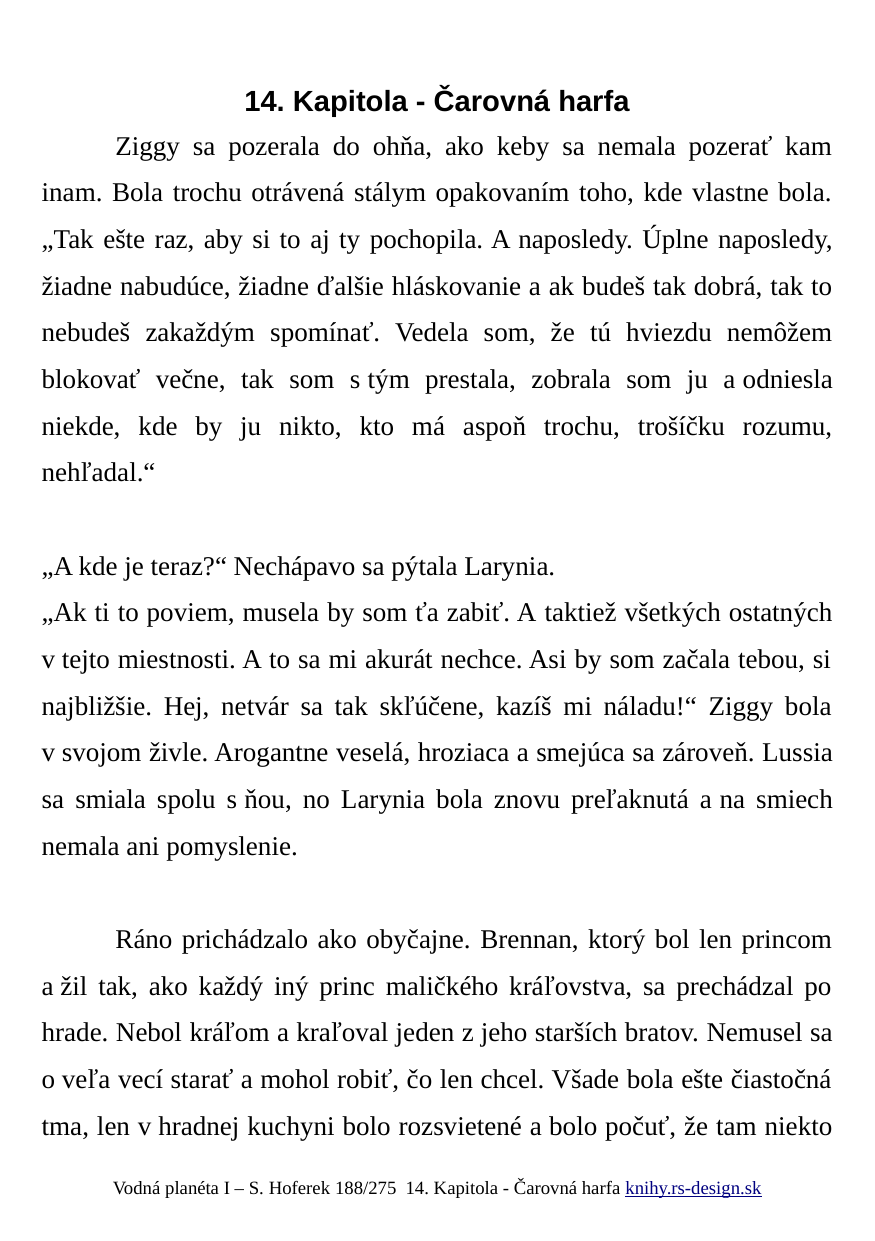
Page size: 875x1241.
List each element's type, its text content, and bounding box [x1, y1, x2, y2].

text Ziggy sa pozerala do ohňa, ako keby sa nemala pozerať kam inam. Bola trochu otrávená stálym opakovaním toho, kde vlastne bola. „Tak ešte raz, aby si to aj ty pochopila. A naposledy. Úplne naposledy, žiadne nabudúce, žiadne ďalšie hláskovanie a ak budeš tak dobrá, tak to nebudeš zakaždým spomínať. Vedela som, že tú hviezdu nemôžem blokovať večne, tak som s tým prestala, zobrala som ju a odniesla niekde, kde by ju nikto, kto má aspoň trochu, trošíčku rozumu, nehľadal.“ [41, 130, 833, 488]
text „A kde je teraz?“ Nechápavo sa pýtala Larynia. [41, 550, 833, 581]
text „Ak ti to poviem, musela by som ťa zabiť. A taktiež všetkých ostatných v tejto miestnosti. A to sa mi akurát nechce. Asi by som začala tebou, si najbližšie. Hej, netvár sa tak skľúčene, kazíš mi náladu!“ Ziggy bola v svojom živle. Arogantne veselá, hroziaca a smejúca sa zároveň. Lussia sa smiala spolu s ňou, no Larynia bola znovu preľaknutá a na smiech nemala ani pomyslenie. [41, 596, 833, 861]
subtitle 14. Kapitola - Čarovná harfa [41, 84, 833, 117]
text Ráno prichádzalo ako obyčajne. Brennan, ktorý bol len princom a žil tak, ako každý iný princ maličkého kráľovstva, sa prechádzal po hrade. Nebol kráľom a kraľoval jeden z jeho starších bratov. Nemusel sa o veľa vecí starať a mohol robiť, čo len chcel. Všade bola ešte čiastočná tma, len v hradnej kuchyni bolo rozsvietené a bolo počuť, že tam niekto [41, 923, 833, 1141]
